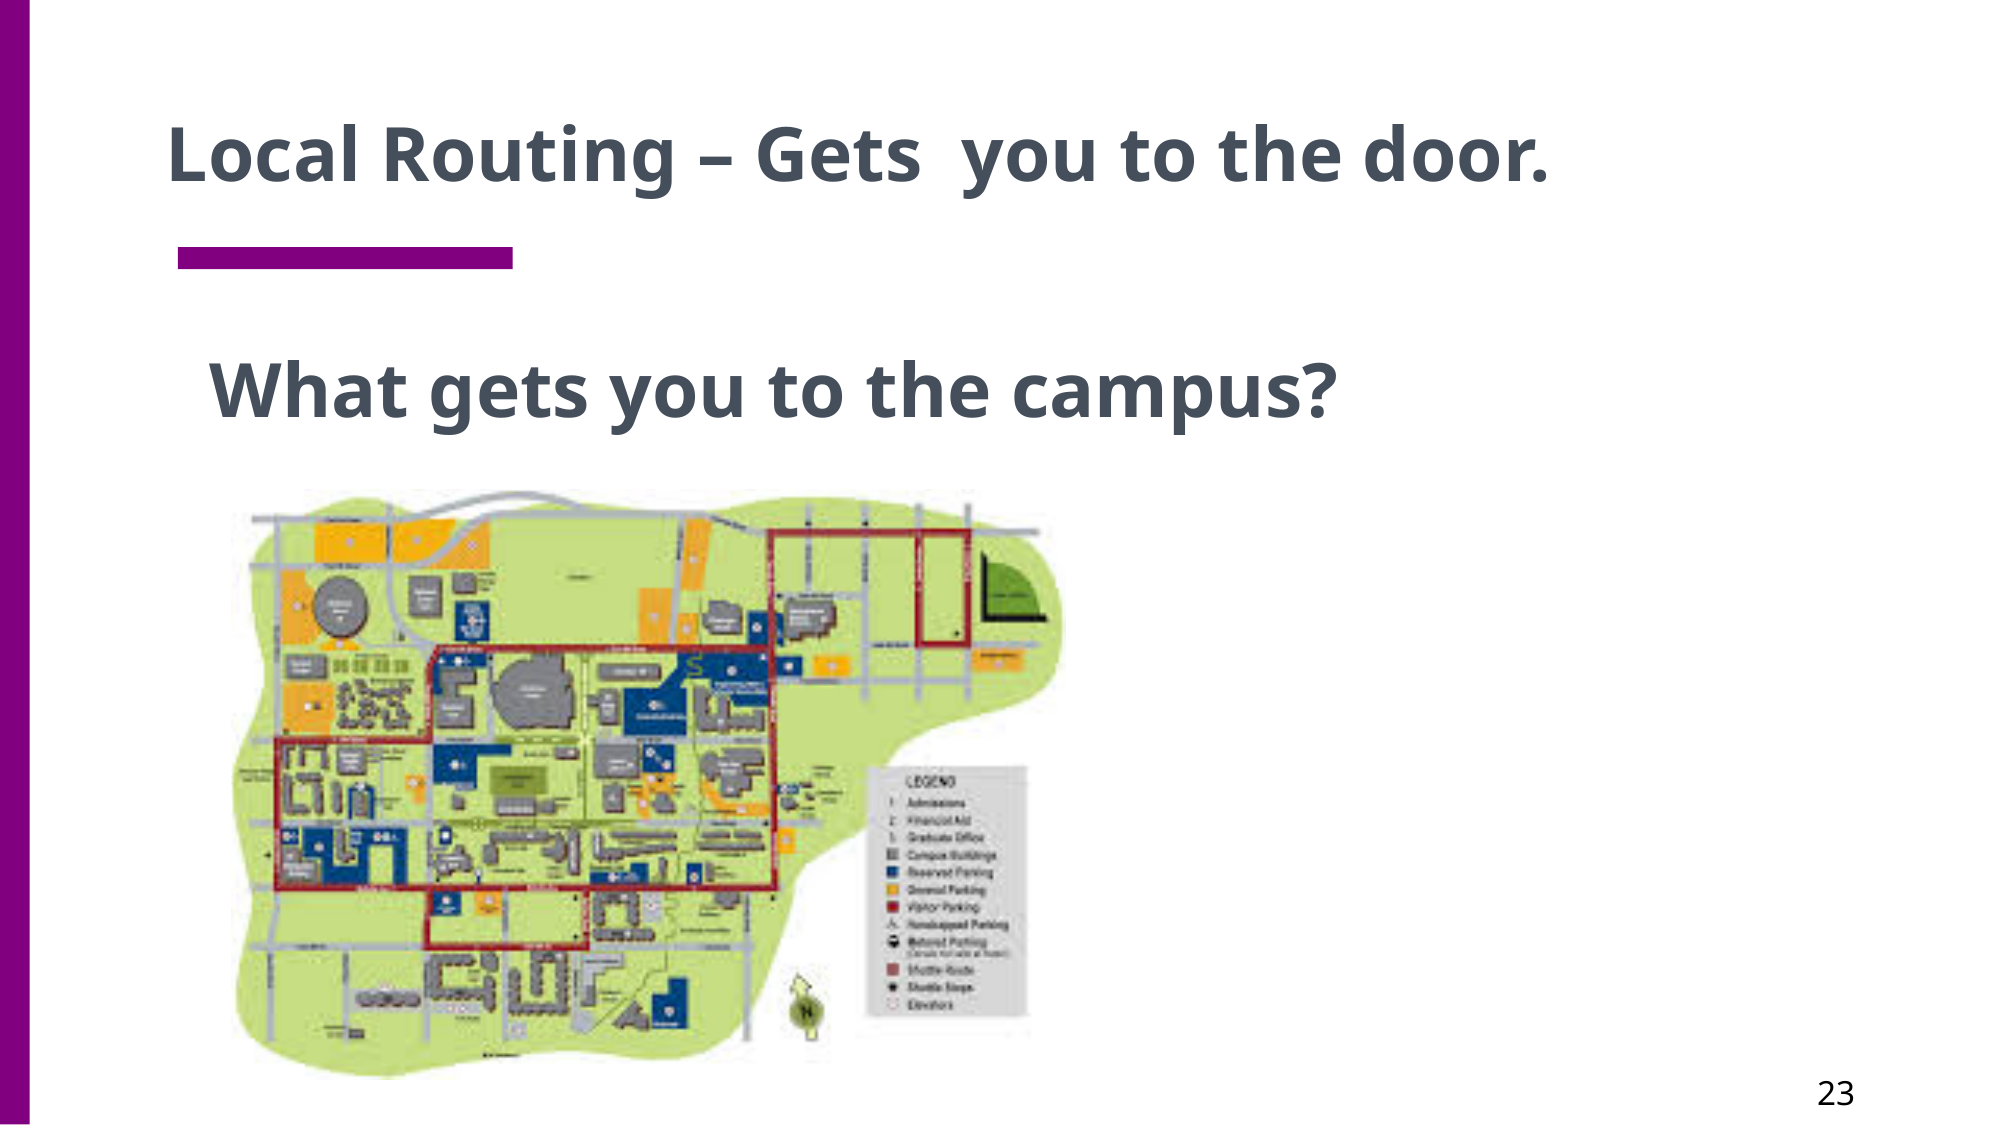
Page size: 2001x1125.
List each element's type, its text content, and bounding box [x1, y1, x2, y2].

picture [231, 489, 1066, 1081]
text_box What gets you to the campus? [195, 329, 1696, 437]
text_box Local Routing – Gets you to the door. [151, 0, 1849, 212]
